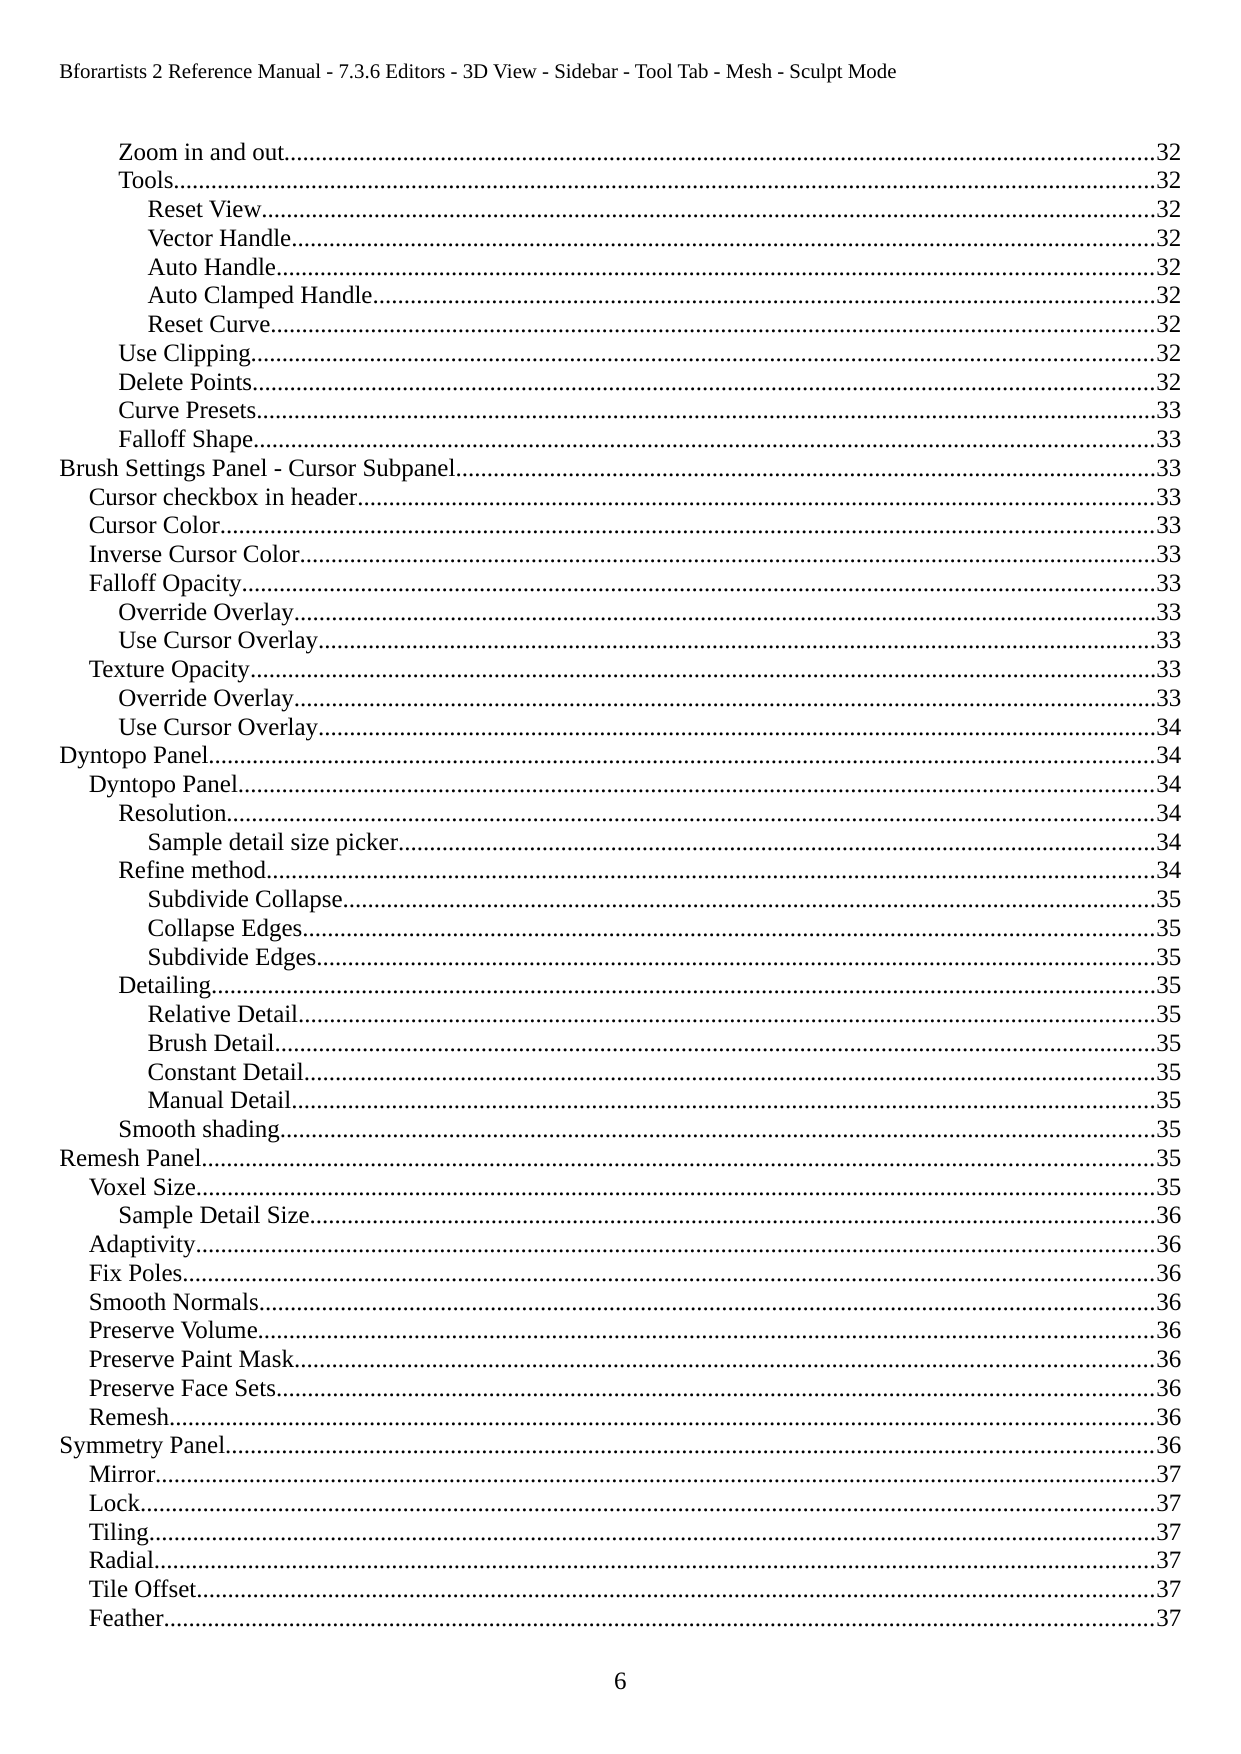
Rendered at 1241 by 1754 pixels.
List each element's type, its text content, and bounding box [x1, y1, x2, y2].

text Collapse Edges 35 [147, 913, 1181, 942]
text Symmetry Panel 36 [59, 1430, 1181, 1459]
text Sample Detail Size 36 [118, 1200, 1181, 1229]
text Preserve Paint Mask 36 [88, 1344, 1181, 1373]
text Dyntopo Panel 34 [59, 740, 1181, 769]
text Manual Detail 35 [147, 1085, 1181, 1114]
text Mirror 37 [88, 1459, 1181, 1488]
text Voxel Size 35 [88, 1172, 1181, 1200]
text Reset View 32 [147, 194, 1181, 223]
text Relative Detail 35 [147, 999, 1181, 1028]
text Zoom in and out 32 [118, 137, 1181, 165]
text Resolution 34 [118, 798, 1181, 827]
text Subdivide Collapse 35 [147, 884, 1181, 913]
text Auto Clamped Handle 32 [147, 280, 1181, 309]
text Falloff Shape 33 [118, 424, 1181, 453]
text Preserve Face Sets 36 [88, 1373, 1181, 1402]
text Texture Opacity 33 [88, 654, 1181, 683]
text Use Clipping 32 [118, 338, 1181, 367]
text Smooth Normals 36 [88, 1287, 1181, 1315]
text Detailing 35 [118, 970, 1181, 999]
text Remesh 36 [88, 1402, 1181, 1430]
text Sample detail size picker 34 [147, 827, 1181, 855]
text Override Overlay 33 [118, 597, 1181, 625]
text Feather 37 [88, 1603, 1181, 1632]
text Cursor Color 33 [88, 510, 1181, 539]
text Brush Settings Panel - Cursor Subpanel 33 [59, 453, 1181, 482]
text Remesh Panel 35 [59, 1143, 1181, 1172]
text Reset Curve 32 [147, 309, 1181, 338]
text Constant Detail 35 [147, 1057, 1181, 1085]
text Refine method 34 [118, 855, 1181, 884]
text Brush Detail 35 [147, 1028, 1181, 1057]
text Radial 37 [88, 1545, 1181, 1574]
text Fix Poles 36 [88, 1258, 1181, 1287]
text Use Cursor Overlay 33 [118, 625, 1181, 654]
text Auto Handle 32 [147, 252, 1181, 280]
text Falloff Opacity 33 [88, 568, 1181, 597]
text Override Overlay 33 [118, 683, 1181, 712]
text Tile Offset 37 [88, 1574, 1181, 1603]
text Smooth shading 35 [118, 1114, 1181, 1143]
text Subdivide Edges 35 [147, 942, 1181, 970]
text Cursor checkbox in header 33 [88, 482, 1181, 510]
text Lock 37 [88, 1488, 1181, 1517]
text Tiling 37 [88, 1517, 1181, 1545]
text Curve Presets 33 [118, 395, 1181, 424]
text Vector Handle 32 [147, 223, 1181, 252]
text Adaptivity 36 [88, 1229, 1181, 1258]
text Dyntopo Panel 34 [88, 769, 1181, 798]
text Preserve Volume 36 [88, 1315, 1181, 1344]
text Inverse Cursor Color 33 [88, 539, 1181, 568]
text Tools 32 [118, 165, 1181, 194]
text Delete Points 32 [118, 367, 1181, 395]
text Use Cursor Overlay 34 [118, 712, 1181, 740]
